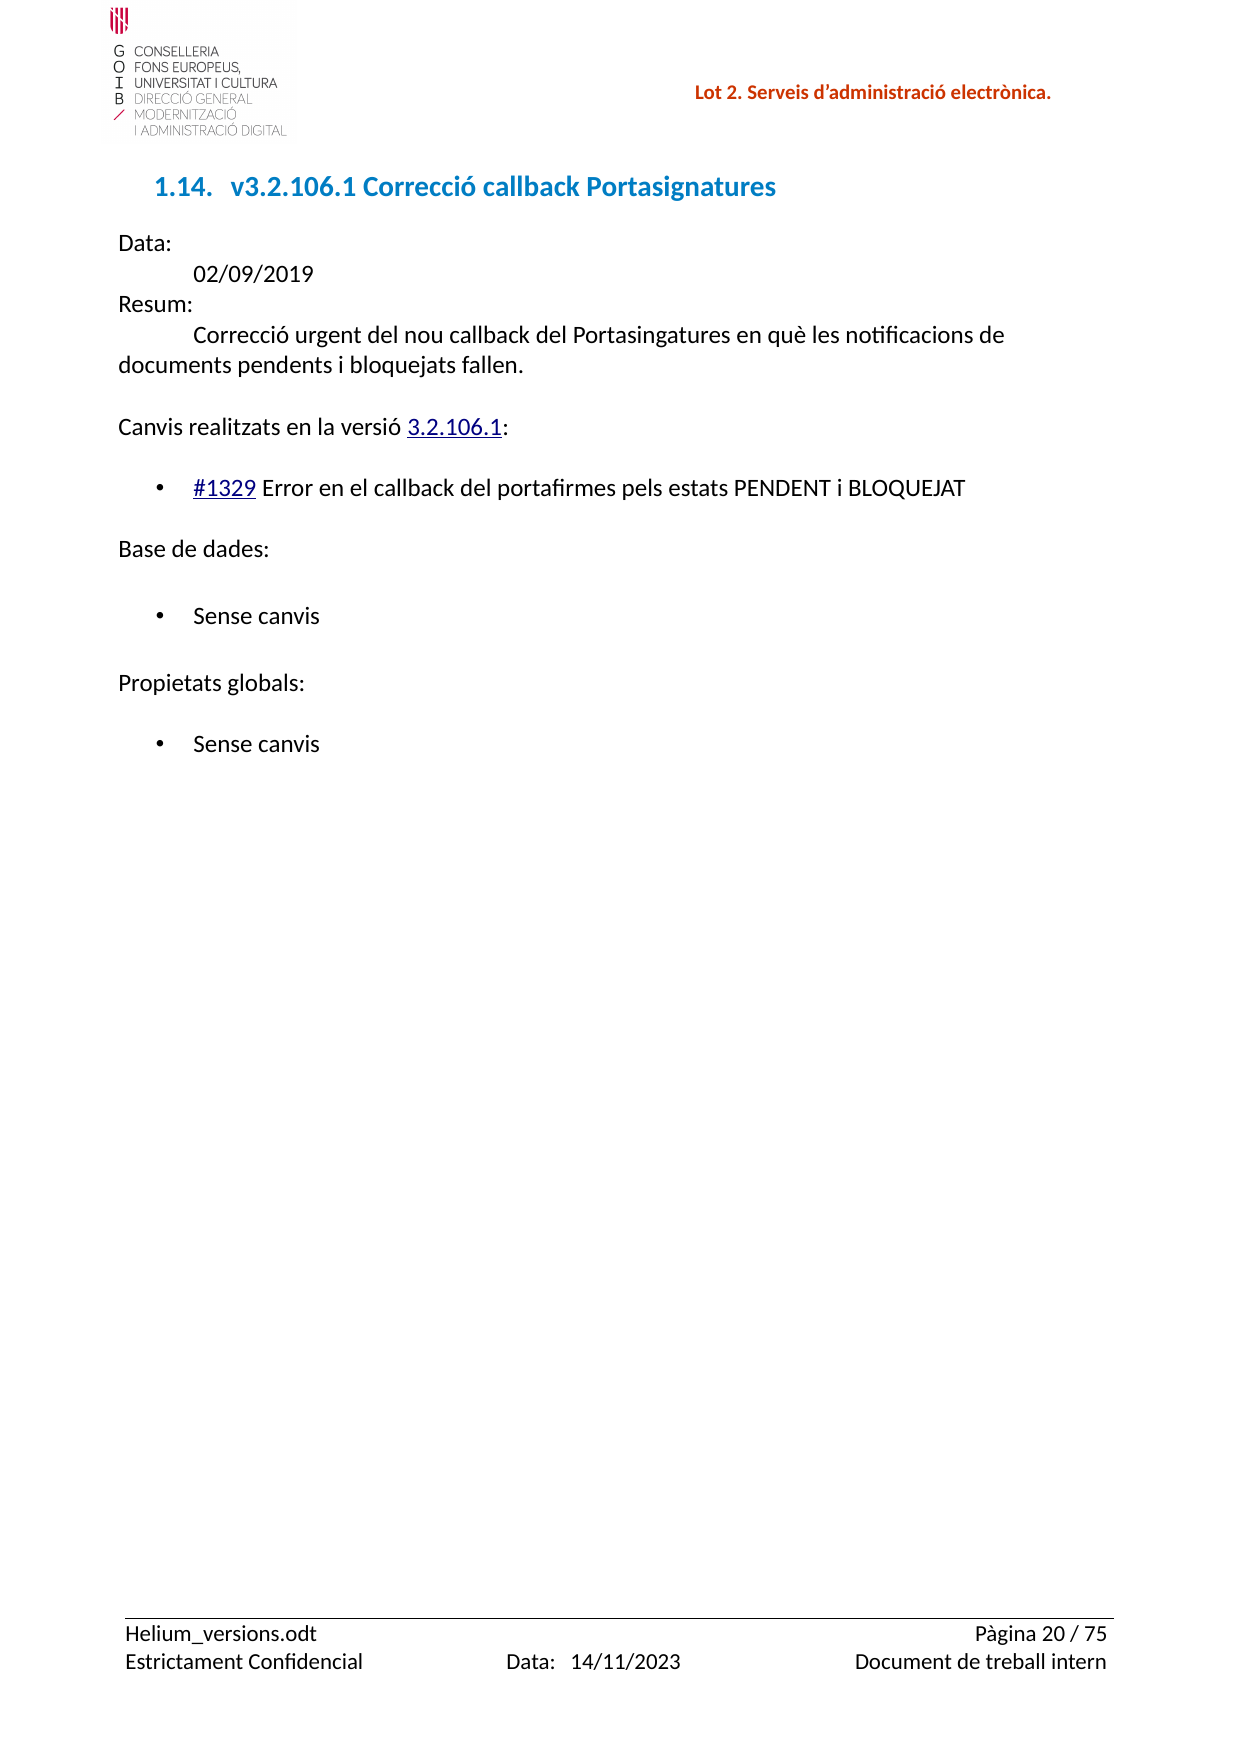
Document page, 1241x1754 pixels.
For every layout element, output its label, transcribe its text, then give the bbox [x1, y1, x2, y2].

text Canvis realitzats en la versió 3.2.106.1: [118, 411, 1122, 441]
list Sense canvis [156, 600, 1122, 630]
text Base de dades: [118, 533, 1122, 563]
list #1329 Error en el callback del portafirmes pels estats PENDENT i BLOQUEJAT [156, 472, 1122, 502]
text 02/09/2019 [118, 258, 1122, 289]
subtitle v3.2.106.1 Correcció callback Portasignatures [153, 168, 1122, 204]
text Data: [118, 228, 1122, 258]
list Sense canvis [156, 728, 1122, 758]
picture [100, 0, 297, 144]
text Resum: [118, 289, 1122, 319]
text Correcció urgent del nou callback del Portasingatures en què les notificacions de documents pendents i bloquejats fallen. [118, 319, 1122, 380]
text Propietats globals: [118, 667, 1122, 697]
